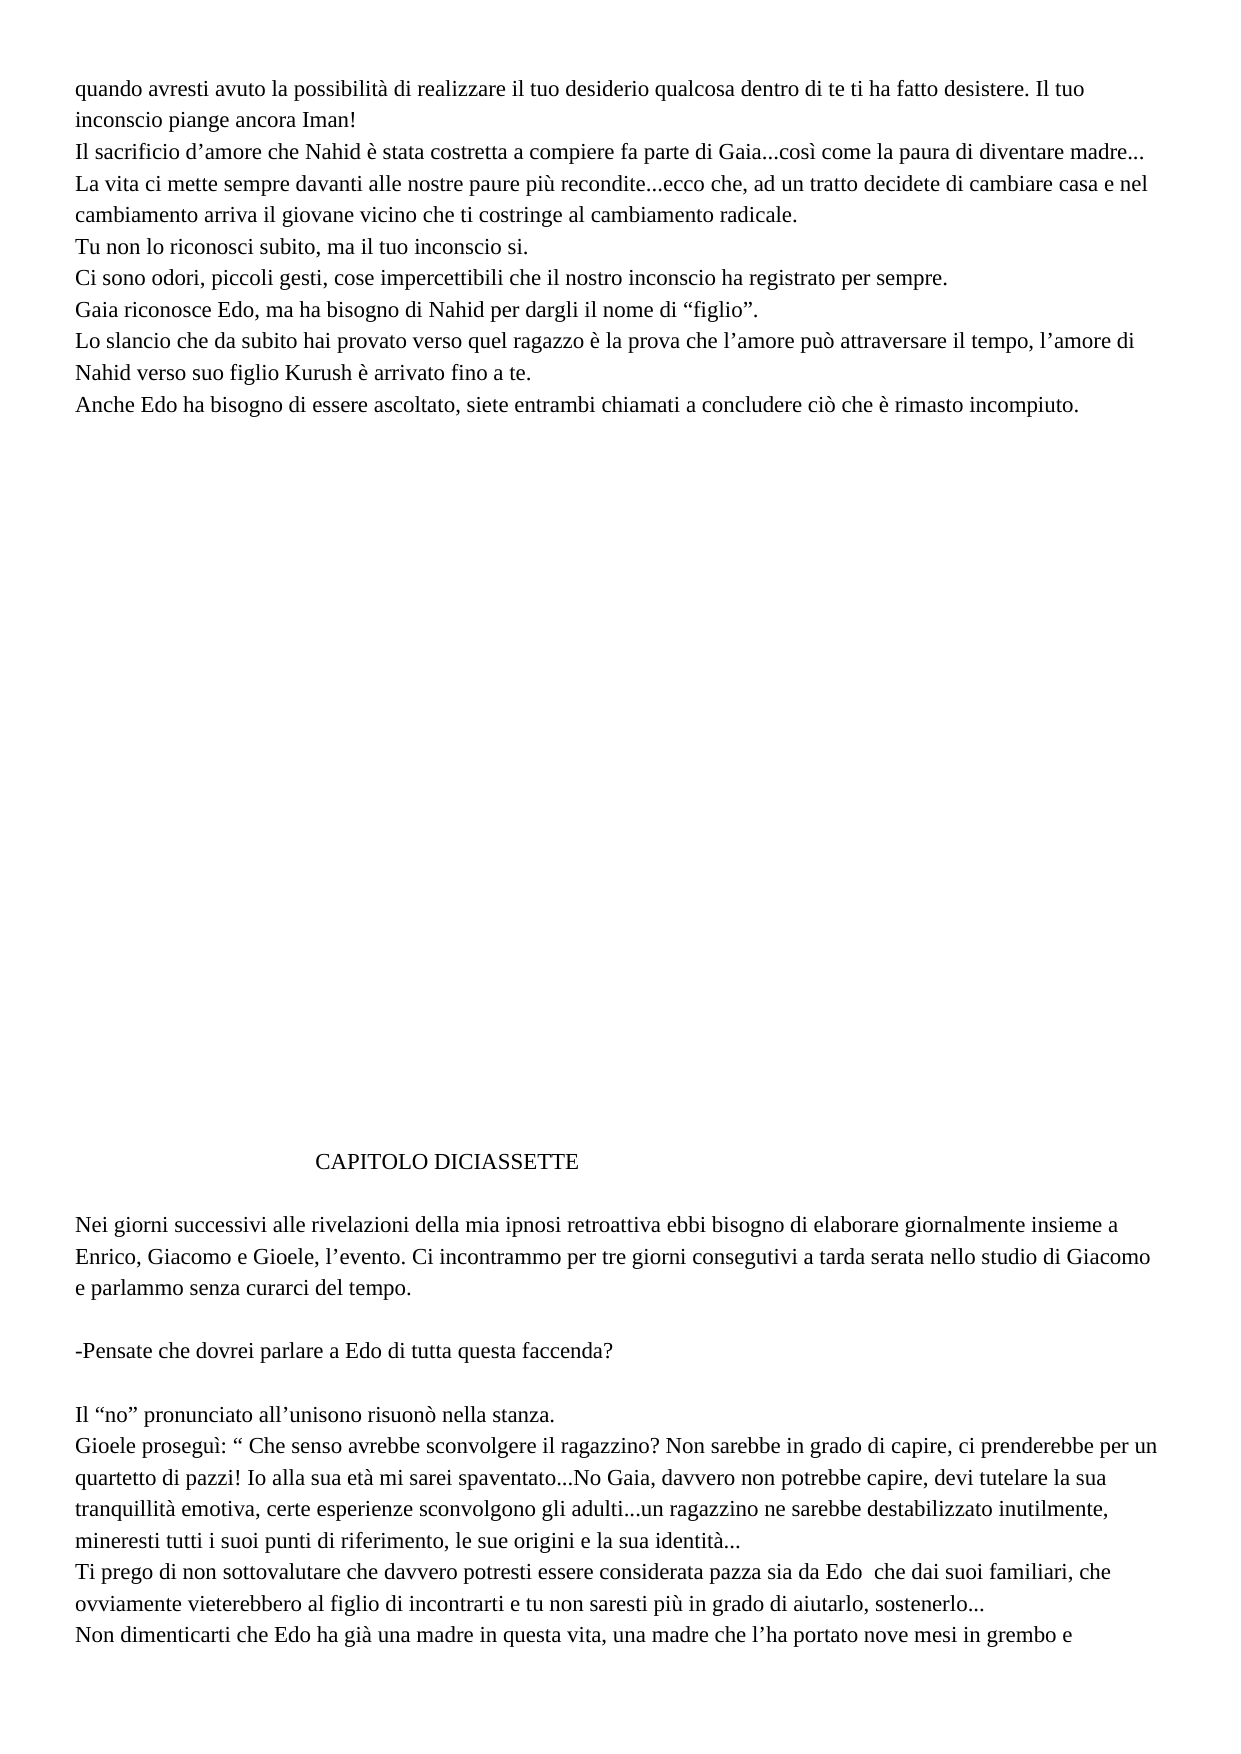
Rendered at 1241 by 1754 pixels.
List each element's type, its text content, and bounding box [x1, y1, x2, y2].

text La vita ci mette sempre davanti alle nostre paure più recondite...ecco che, ad un tratto decidete di cambiare casa e nel cambiamento arriva il giovane vicino che ti costringe al cambiamento radicale. [75, 170, 1165, 228]
text Lo slancio che da subito hai provato verso quel ragazzo è la prova che l’amore può attraversare il tempo, l’amore di Nahid verso suo figlio Kurush è arrivato fino a te. [75, 327, 1165, 385]
text Nei giorni successivi alle rivelazioni della mia ipnosi retroattiva ebbi bisogno di elaborare giornalmente insieme a Enrico, Giacomo e Gioele, l’evento. Ci incontrammo per tre giorni consegutivi a tarda serata nello studio di Giacomo e parlammo senza curarci del tempo. [75, 1211, 1165, 1301]
text Il “no” pronunciato all’unisono risuonò nella stanza. [75, 1401, 1165, 1427]
text Ti prego di non sottovalutare che davvero potresti essere considerata pazza sia da Edo che dai suoi familiari, che ovviamente vieterebbero al figlio di incontrarti e tu non saresti più in grado di aiutarlo, sostenerlo... [75, 1558, 1165, 1616]
text Tu non lo riconosci subito, ma il tuo inconscio si. [75, 233, 1165, 259]
text Anche Edo ha bisogno di essere ascoltato, siete entrambi chiamati a concludere ciò che è rimasto incompiuto. [75, 391, 1165, 417]
text Il sacrificio d’amore che Nahid è stata costretta a compiere fa parte di Gaia...così come la paura di diventare madre... [75, 138, 1165, 164]
text Non dimenticarti che Edo ha già una madre in questa vita, una madre che l’ha portato nove mesi in grembo e [75, 1622, 1165, 1648]
text quando avresti avuto la possibilità di realizzare il tuo desiderio qualcosa dentro di te ti ha fatto desistere. Il tuo inconscio piange ancora Iman! [75, 75, 1165, 133]
text -Pensate che dovrei parlare a Edo di tutta questa faccenda? [75, 1337, 1165, 1364]
text CAPITOLO DICIASSETTE [75, 1148, 1165, 1174]
text Gioele proseguì: “ Che senso avrebbe sconvolgere il ragazzino? Non sarebbe in grado di capire, ci prenderebbe per un quartetto di pazzi! Io alla sua età mi sarei spaventato...No Gaia, davvero non potrebbe capire, devi tutelare la sua tranquillità emotiva, certe esperienze sconvolgono gli adulti...un ragazzino ne sarebbe destabilizzato inutilmente, mineresti tutti i suoi punti di riferimento, le sue origini e la sua identità... [75, 1432, 1165, 1553]
text Ci sono odori, piccoli gesti, cose impercettibili che il nostro inconscio ha registrato per sempre. [75, 264, 1165, 291]
text Gaia riconosce Edo, ma ha bisogno di Nahid per dargli il nome di “figlio”. [75, 296, 1165, 322]
